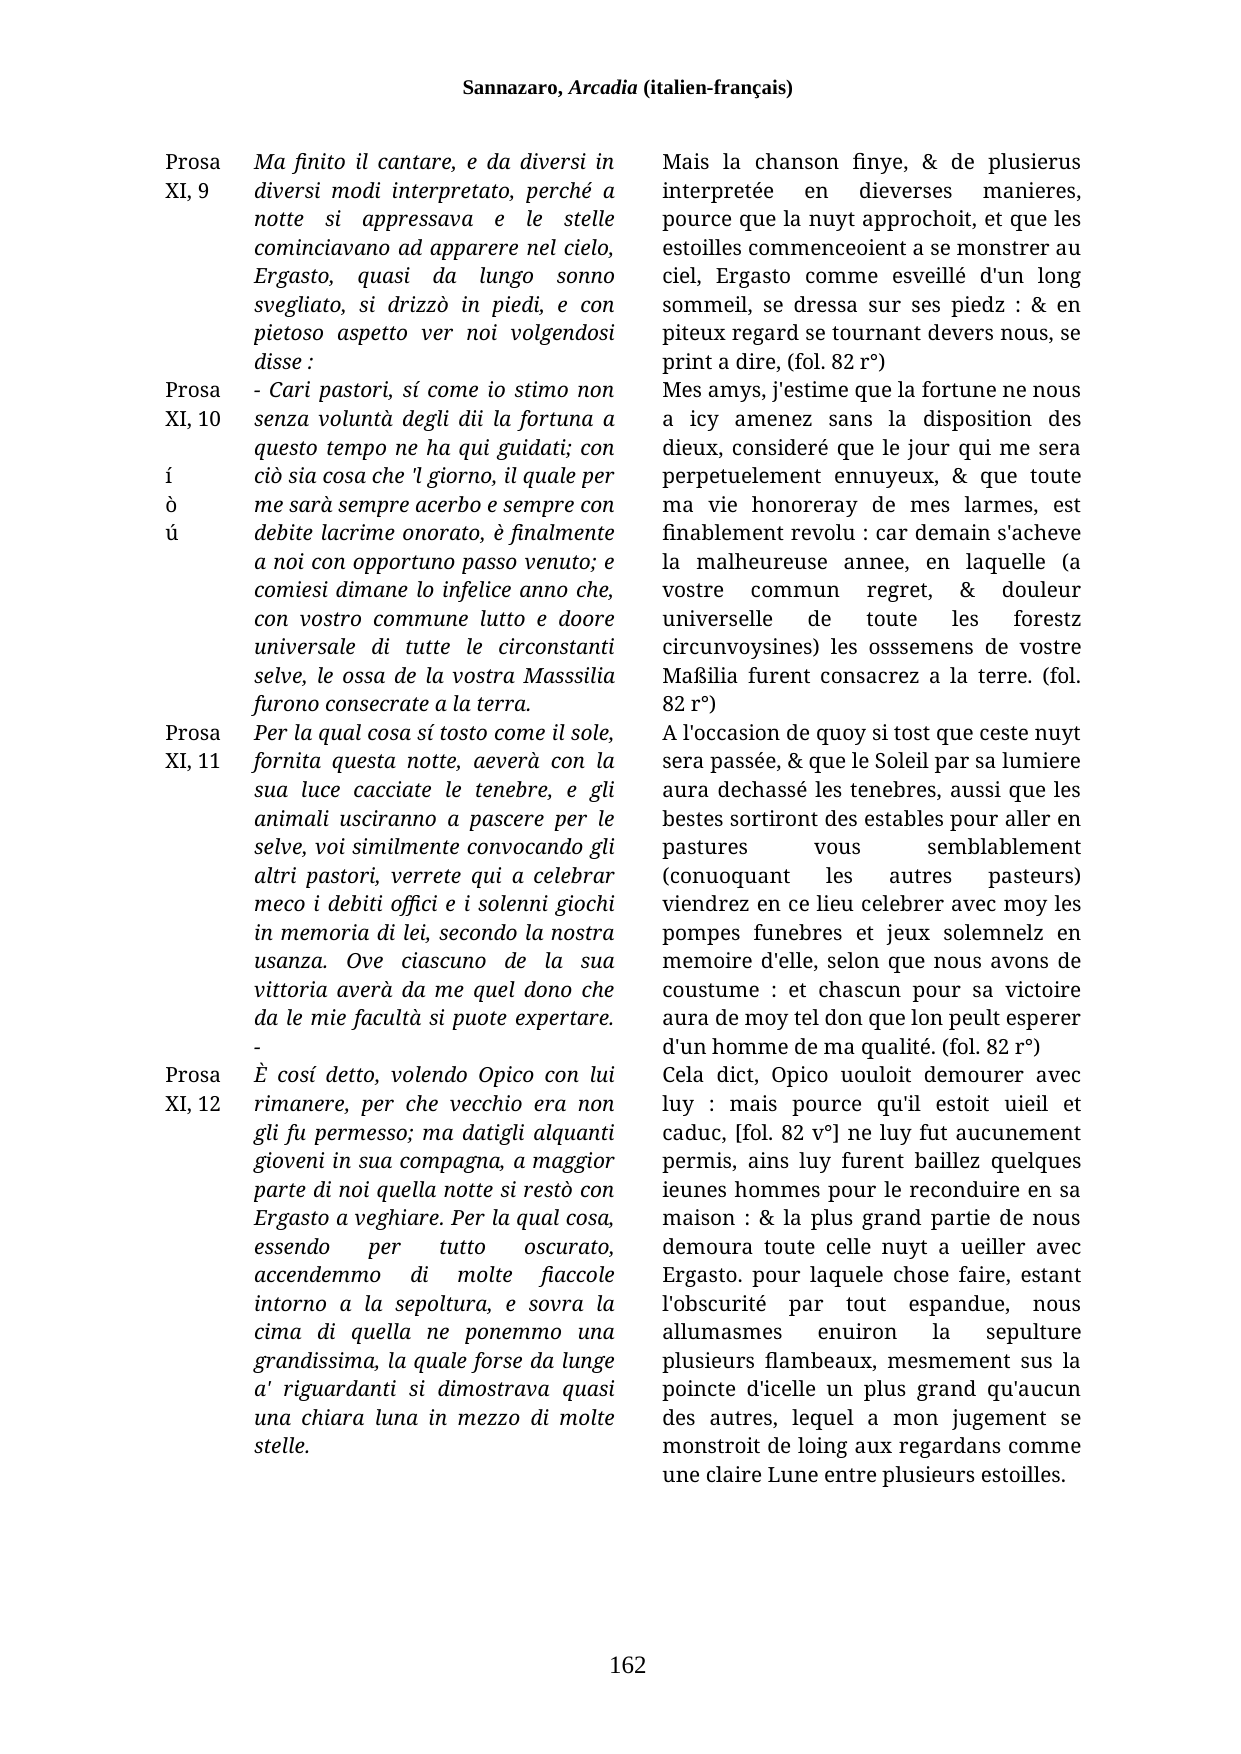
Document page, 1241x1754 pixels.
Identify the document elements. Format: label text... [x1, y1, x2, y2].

table_cell Per la qual cosa sí tosto come il sole, fornita questa notte, aeverà con la sua luce cacciate le tenebre, e gli animali usciranno a pascere per le selve, voi similmente convocando gli altri pastori, verrete qui a celebrar meco i debiti offici e i solenni giochi in memoria di lei, secondo la nostra usanza. Ove ciascuno de la sua vittoria averà da me quel dono che da le mie facultà si puote expertare. - [232, 718, 640, 1060]
table_cell Mes amys, j'estime que la fortune ne nous a icy amenez sans la disposition des dieux, consideré que le jour qui me sera perpetuelement ennuyeux, & que toute ma vie honoreray de mes larmes, est finablement revolu : car demain s'acheve la malheureuse annee, en laquelle (a vostre commun regret, & douleur universelle de toute les forestz circunvoysines) les osssemens de vostre Maßilia furent consacrez a la terre. (fol. 82 r°) [640, 375, 1104, 718]
table_cell A l'occasion de quoy si tost que ceste nuyt sera passée, & que le Soleil par sa lumiere aura dechassé les tenebres, aussi que les bestes sortiront des estables pour aller en pastures vous semblablement (conuoquant les autres pasteurs) viendrez en ce lieu celebrer avec moy les pompes funebres et jeux solemnelz en memoire d'elle, selon que nous avons de coustume : et chascun pour sa victoire aura de moy tel don que lon peult esperer d'un homme de ma qualité. (fol. 82 r°) [640, 718, 1104, 1060]
table_cell Prosa XI, 11 [158, 718, 232, 1060]
table_cell Ma finito il cantare, e da diversi in diversi modi interpretato, perché a notte si appressava e le stelle cominciavano ad apparere nel cielo, Ergasto, quasi da lungo sonno svegliato, si drizzò in piedi, e con pietoso aspetto ver noi volgendosi disse : [232, 147, 640, 375]
table_cell Prosa XI, 12 [158, 1060, 232, 1488]
table_cell - Cari pastori, sí come io stimo non senza voluntà degli dii la fortuna a questo tempo ne ha qui guidati; con ciò sia cosa che 'l giorno, il quale per me sarà sempre acerbo e sempre con debite lacrime onorato, è finalmente a noi con opportuno passo venuto; e comiesi dimane lo infelice anno che, con vostro commune lutto e doore universale di tutte le circonstanti selve, le ossa de la vostra Masssilia furono consecrate a la terra. [232, 375, 640, 718]
table_cell Cela dict, Opico uouloit demourer avec luy : mais pource qu'il estoit uieil et caduc, [fol. 82 v°] ne luy fut aucunement permis, ains luy furent baillez quelques ieunes hommes pour le reconduire en sa maison : & la plus grand partie de nous demoura toute celle nuyt a ueiller avec Ergasto. pour laquele chose faire, estant l'obscurité par tout espandue, nous allumasmes enuiron la sepulture plusieurs flambeaux, mesmement sus la poincte d'icelle un plus grand qu'aucun des autres, lequel a mon jugement se monstroit de loing aux regardans comme une claire Lune entre plusieurs estoilles. [640, 1060, 1104, 1488]
table_cell È cosí detto, volendo Opico con lui rimanere, per che vecchio era non gli fu permesso; ma datigli alquanti gioveni in sua compagna, a maggior parte di noi quella notte si restò con Ergasto a veghiare. Per la qual cosa, essendo per tutto oscurato, accendemmo di molte fiaccole intorno a la sepoltura, e sovra la cima di quella ne ponemmo una grandissima, la quale forse da lunge a' riguardanti si dimostrava quasi una chiara luna in mezzo di molte stelle. [232, 1060, 640, 1488]
table_cell Mais la chanson finye, & de plusierus interpretée en dieverses manieres, pource que la nuyt approchoit, et que les estoilles commenceoient a se monstrer au ciel, Ergasto comme esveillé d'un long sommeil, se dressa sur ses piedz : & en piteux regard se tournant devers nous, se print a dire, (fol. 82 r°) [640, 147, 1104, 375]
table_cell Prosa XI, 10 í ò ú [158, 375, 232, 718]
table_cell Prosa XI, 9 [158, 147, 232, 375]
